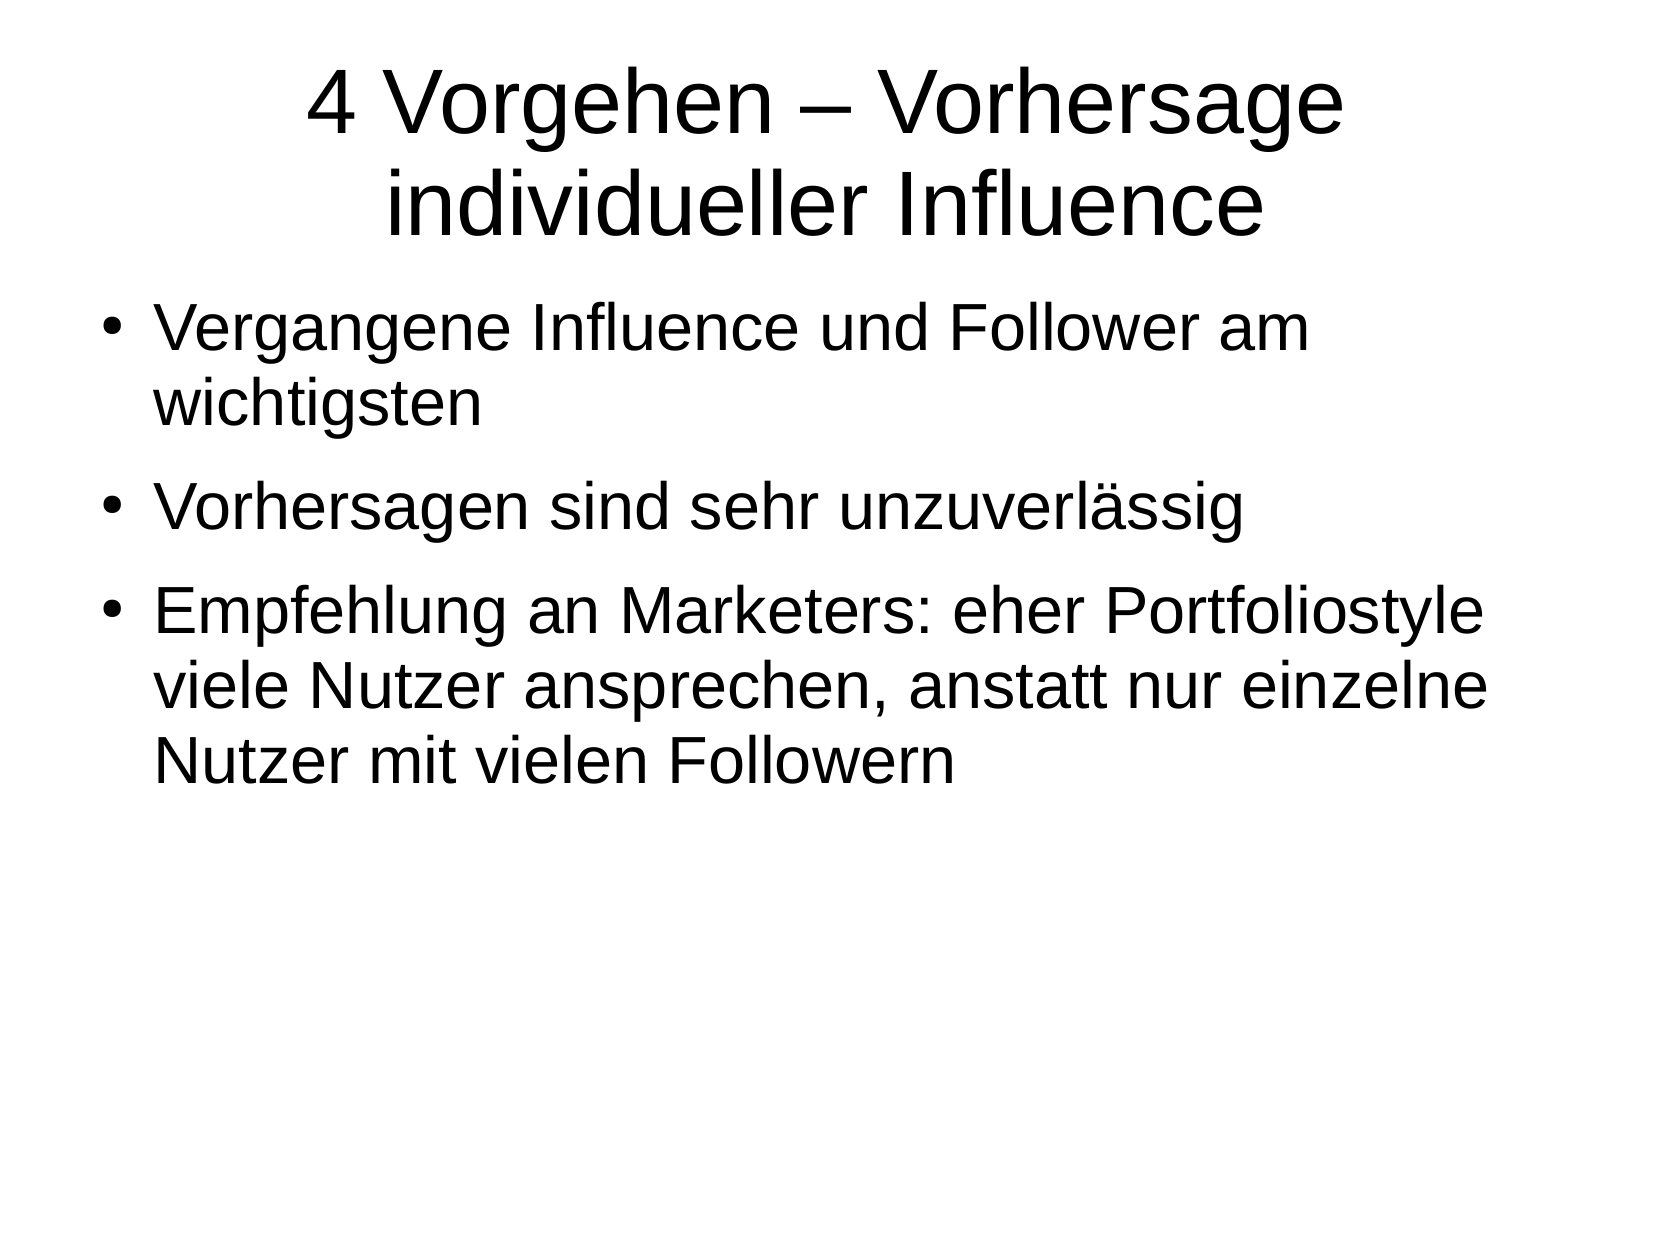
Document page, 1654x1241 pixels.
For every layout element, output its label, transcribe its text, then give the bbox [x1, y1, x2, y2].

list Vergangene Influence und Follower am wichtigsten Vorhersagen sind sehr unzuverlässig Empfehlung an Marketers: eher Portfoliostyle viele Nutzer ansprechen, anstatt nur einzelne Nutzer mit vielen Followern [82, 290, 1571, 1109]
title 4 Vorgehen – Vorhersage individueller Influence [82, 49, 1571, 257]
